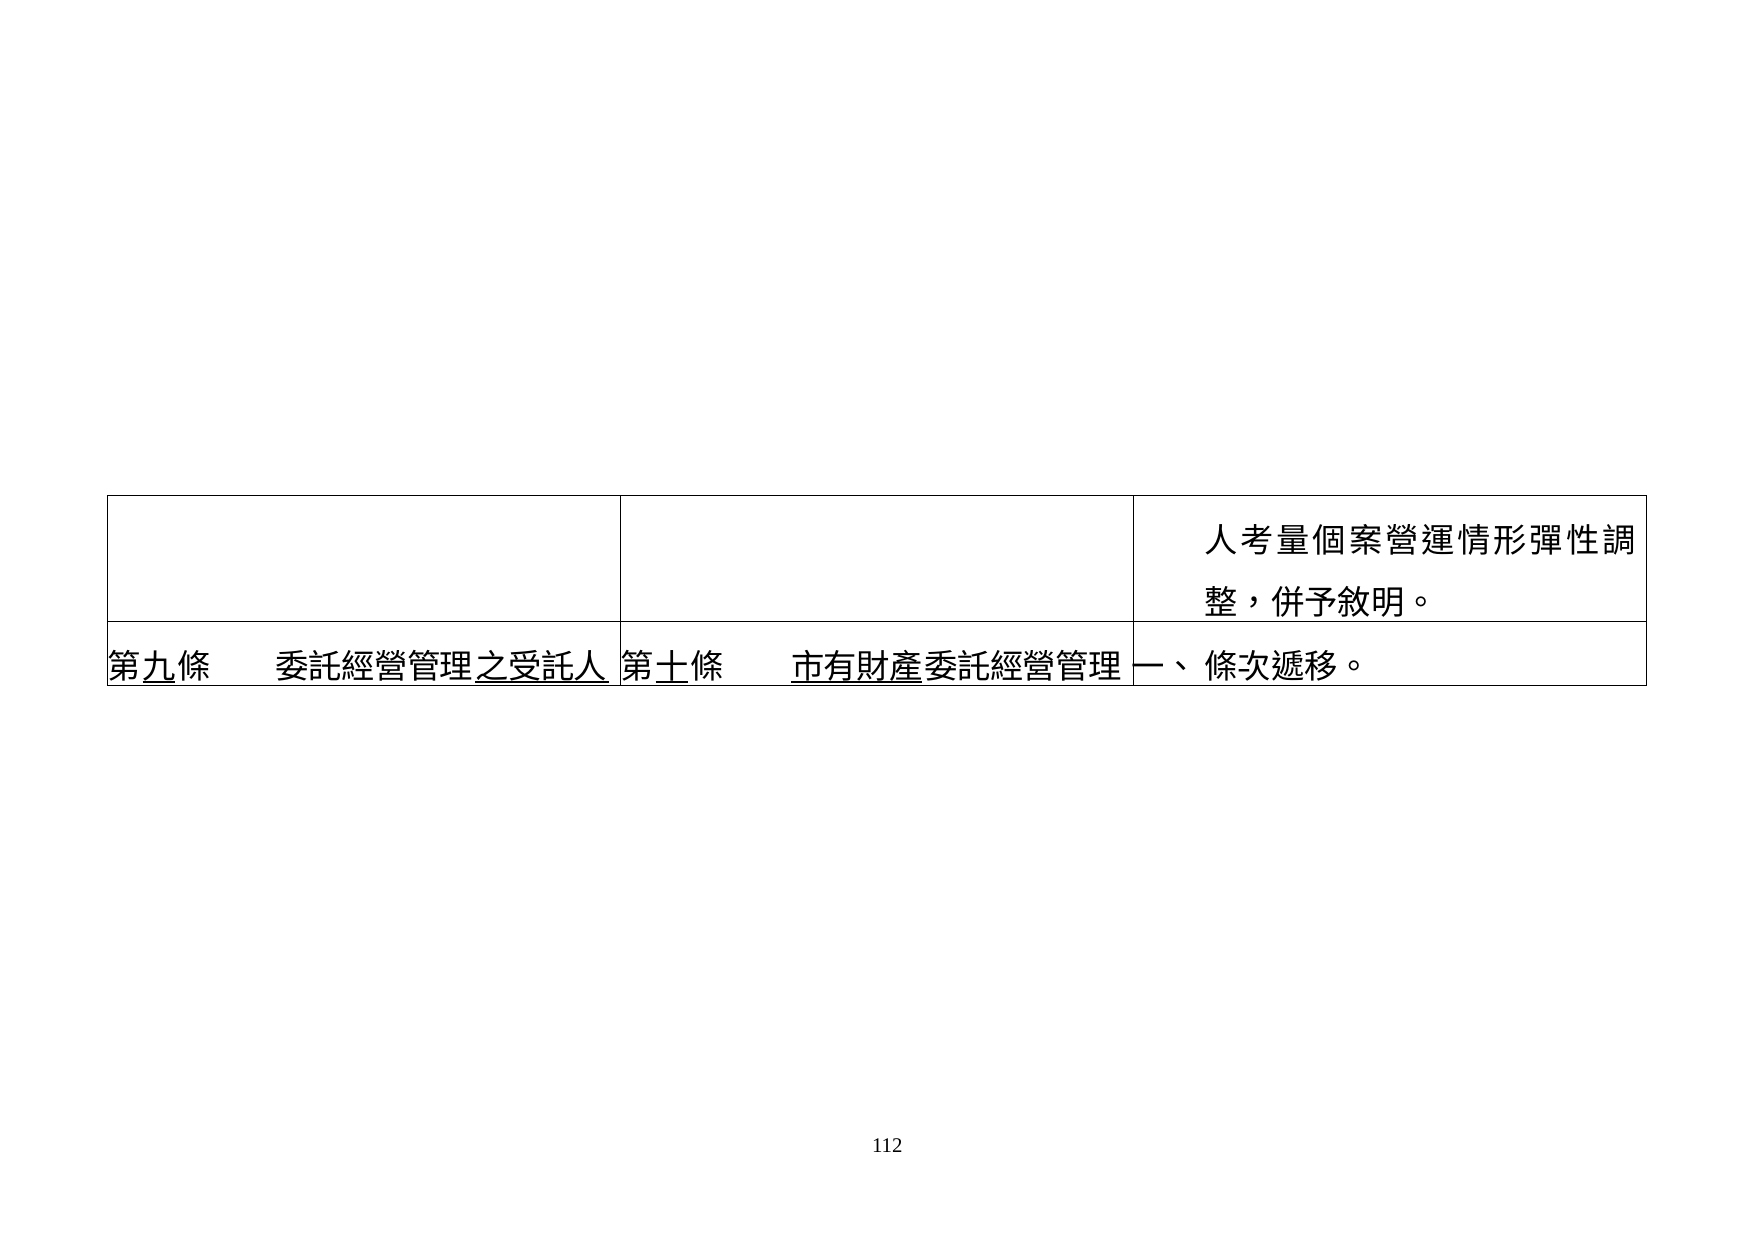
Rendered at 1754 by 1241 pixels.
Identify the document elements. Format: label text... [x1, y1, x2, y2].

table_cell 人考量個案營運情形彈性調整，併予敘明。 [1134, 496, 1646, 621]
table_cell 第十條 市有財產委託經營管理 [621, 622, 1133, 685]
table_cell 一、 條次遞移。 [1134, 622, 1646, 685]
table_cell [621, 496, 1133, 621]
table_cell [108, 496, 620, 621]
table_cell 第九條 委託經營管理之受託人 [108, 622, 620, 685]
